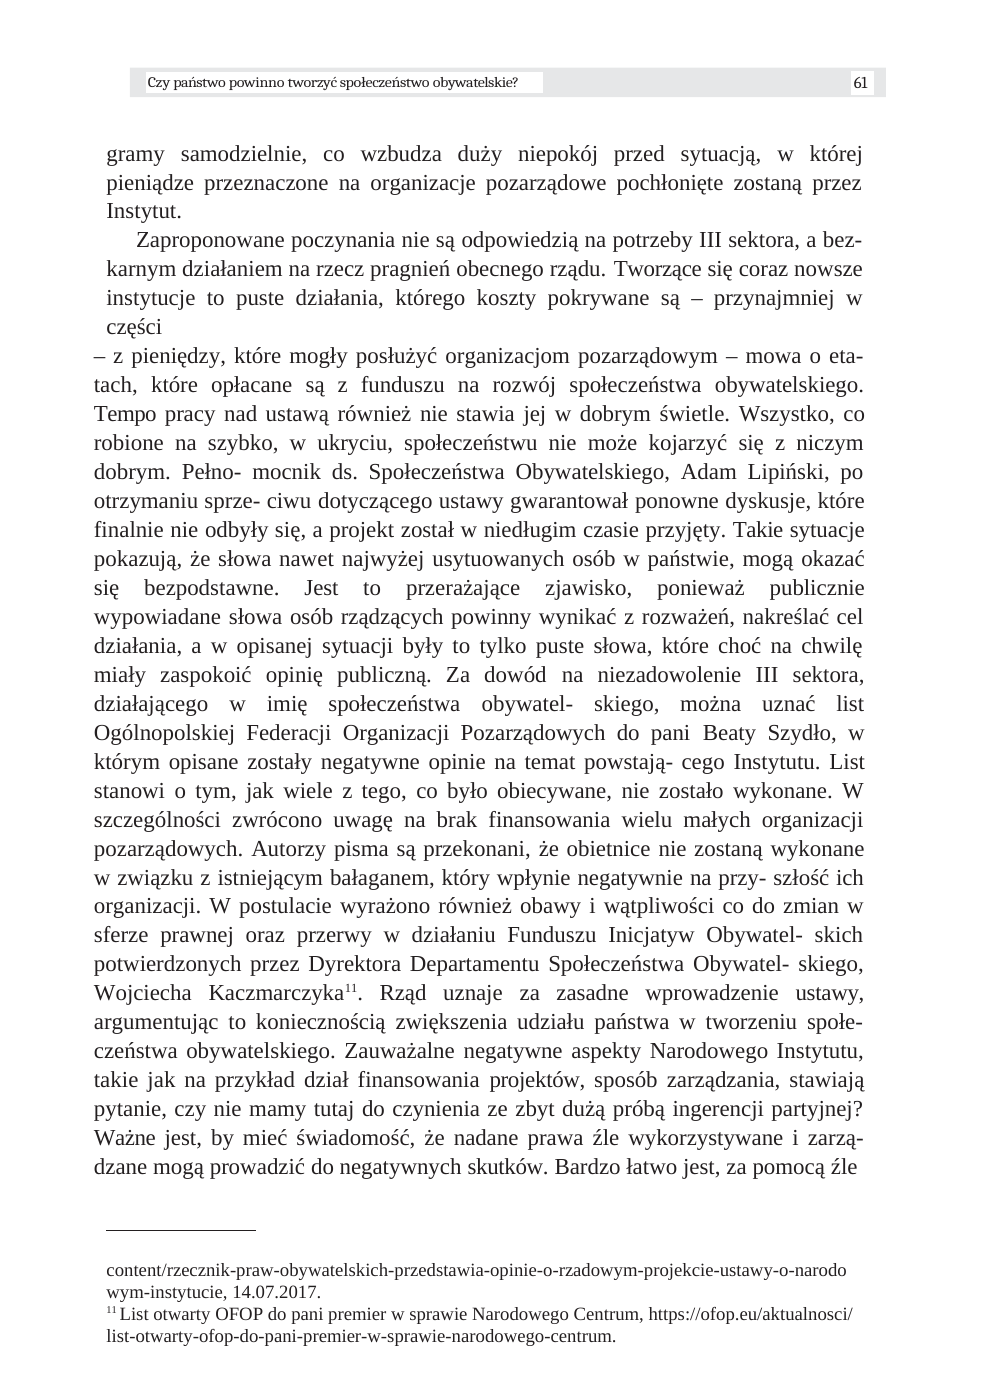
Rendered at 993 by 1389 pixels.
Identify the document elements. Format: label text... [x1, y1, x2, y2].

text Zaproponowane poczynania nie są odpowiedzią na potrzeby III sektora, a bez- karnym działaniem na rzecz pragnień obecnego rządu. Tworzące się coraz nowsze instytucje to puste działania, którego koszty pokrywane są – przynajmniej w części [106, 227, 863, 340]
text content/rzecznik-praw-obywatelskich-przedstawia-opinie-o-rzadowym-projekcie-ustawy-o-narodo wym-instytucie, 14.07.2017. [106, 1259, 863, 1302]
text 11 List otwarty OFOP do pani premier w sprawie Narodowego Centrum, https://ofop.eu/aktualnosci/ list-otwarty-ofop-do-pani-premier-w-sprawie-narodowego-centrum. [106, 1303, 863, 1347]
text gramy samodzielnie, co wzbudza duży niepokój przed sytuacją, w której pieniądze przeznaczone na organizacje pozarządowe pochłonięte zostaną przez Instytut. [106, 140, 863, 224]
list z pieniędzy, które mogły posłużyć organizacjom pozarządowym – mowa o eta- tach, które opłacane są z funduszu na rozwój społeczeństwa obywatelskiego. Tempo pracy nad ustawą również nie stawia jej w dobrym świetle. Wszystko, co robione na szybko, w ukryciu, społeczeństwu nie może kojarzyć się z niczym dobrym. Pełno- mocnik ds. Społeczeństwa Obywatelskiego, Adam Lipiński, po otrzymaniu sprze- ciwu dotyczącego ustawy gwarantował ponowne dyskusje, które finalnie nie odbyły się, a projekt został w niedługim czasie przyjęty. Takie sytuacje pokazują, że słowa nawet najwyżej usytuowanych osób w państwie, mogą okazać się bezpodstawne. Jest to przerażające zjawisko, ponieważ publicznie wypowiadane słowa osób rządzących powinny wynikać z rozważeń, nakreślać cel działania, a w opisanej sytuacji były to tylko puste słowa, które choć na chwilę miały zaspokoić opinię publiczną. Za dowód na niezadowolenie III sektora, działającego w imię społeczeństwa obywatel- skiego, można uznać list Ogólnopolskiej Federacji Organizacji Pozarządowych do pani Beaty Szydło, w którym opisane zostały negatywne opinie na temat powstają- cego Instytutu. List stanowi o tym, jak wiele z tego, co było obiecywane, nie zostało wykonane. W szczególności zwrócono uwagę na brak finansowania wielu małych organizacji pozarządowych. Autorzy pisma są przekonani, że obietnice nie zostaną wykonane w związku z istniejącym bałaganem, który wpłynie negatywnie na przy- szłość ich organizacji. W postulacie wyrażono również obawy i wątpliwości co do zmian w sferze prawnej oraz przerwy w działaniu Funduszu Inicjatyw Obywatel- skich potwierdzonych przez Dyrektora Departamentu Społeczeństwa Obywatel- skiego, Wojciecha Kaczmarczyka11. Rząd uznaje za zasadne wprowadzenie ustawy, argumentując to koniecznością zwiększenia udziału państwa w tworzeniu społe- czeństwa obywatelskiego. Zauważalne negatywne aspekty Narodowego Instytutu, takie jak na przykład dział finansowania projektów, sposób zarządzania, stawiają pytanie, czy nie mamy tutaj do czynienia ze zbyt dużą próbą ingerencji partyjnej? Ważne jest, by mieć świadomość, że nadane prawa źle wykorzystywane i zarzą- dzane mogą prowadzić do negatywnych skutków. Bardzo łatwo jest, za pomocą źle [94, 342, 865, 1179]
